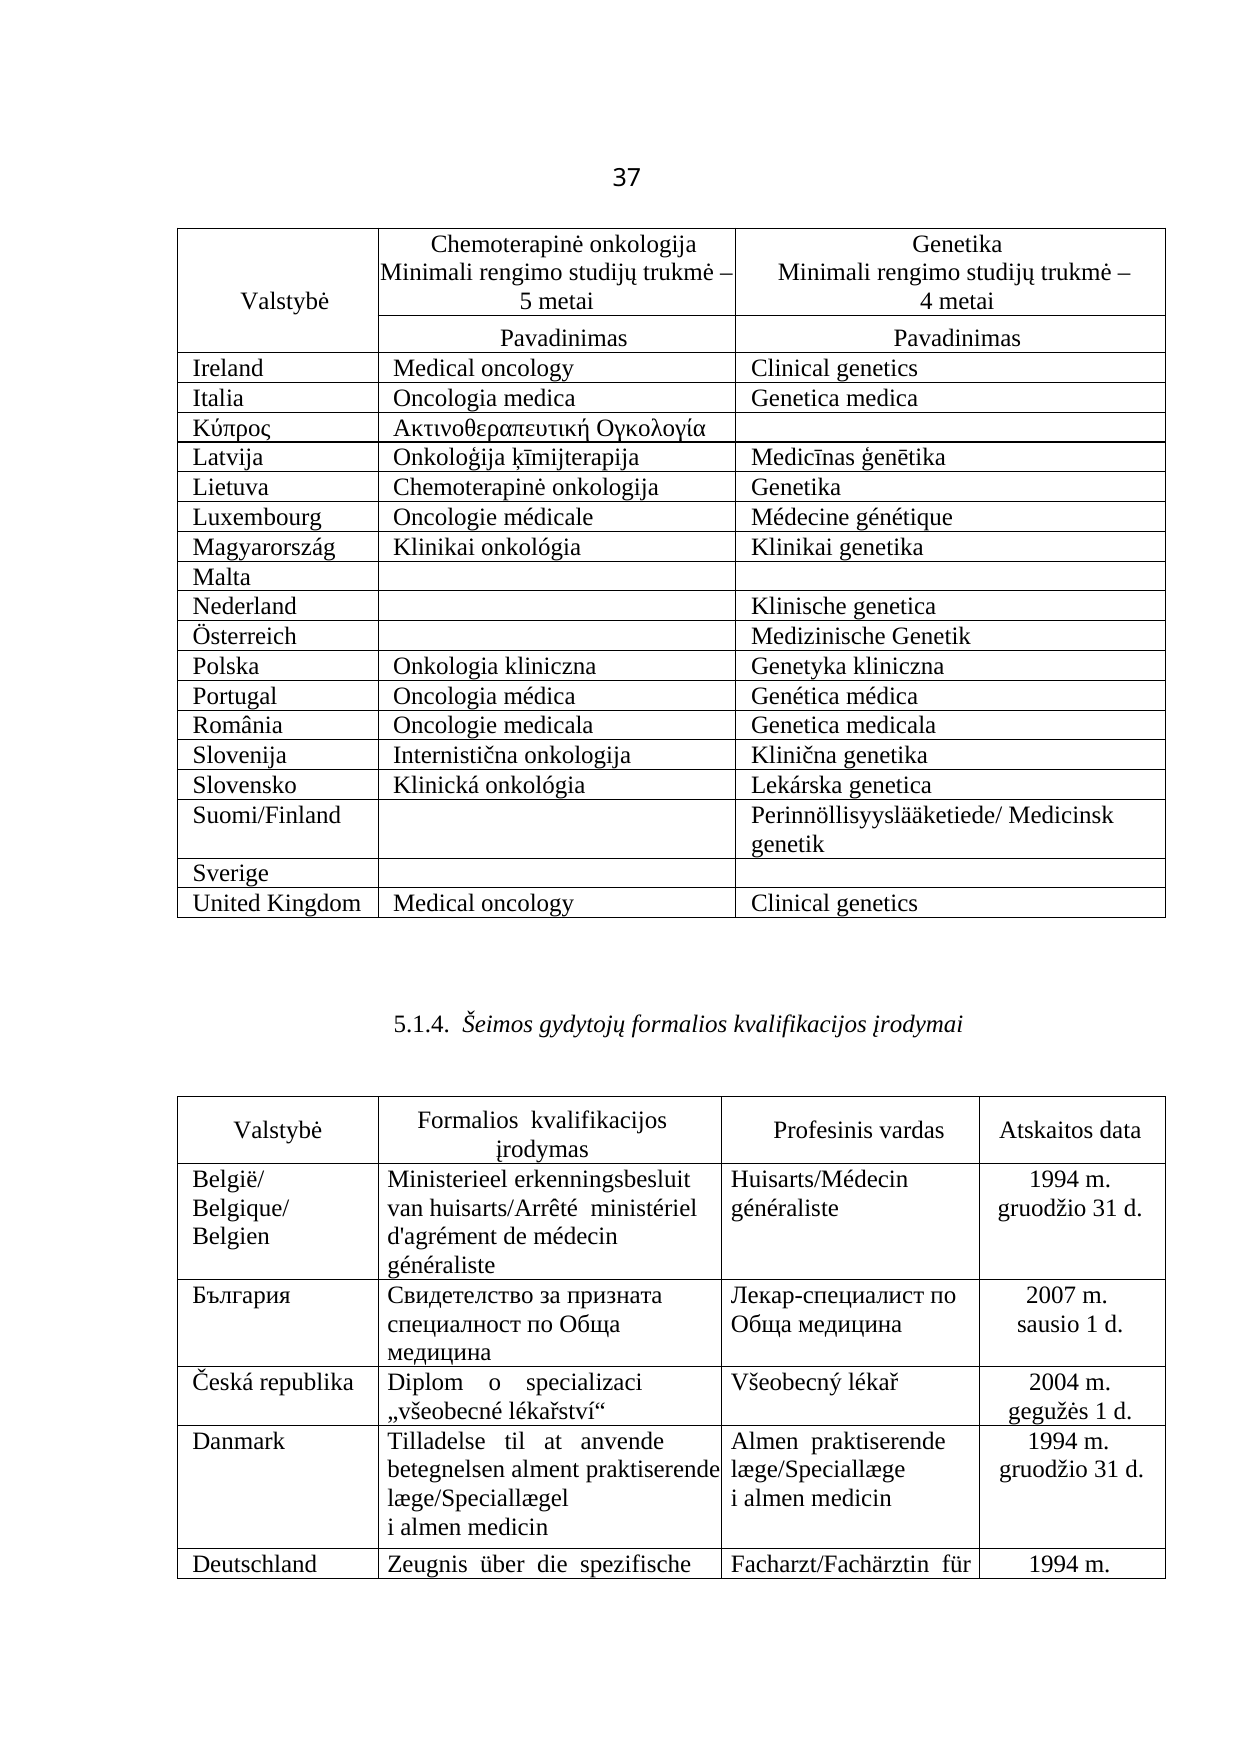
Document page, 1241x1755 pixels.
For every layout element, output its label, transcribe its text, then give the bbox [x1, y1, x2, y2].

table_cell Almen praktiserende læge/Speciallæge i almen medicin [722, 1426, 979, 1548]
table_cell Лекар-специалист по Обща медицина [722, 1280, 979, 1366]
table_cell Lietuva [178, 472, 378, 501]
table_cell [379, 800, 735, 857]
table_cell България [178, 1280, 378, 1366]
table_cell United Kingdom [178, 888, 378, 917]
text 5.1.4. Šeimos gydytojų formalios kvalifikacijos įrodymai [236, 1009, 1122, 1038]
table_cell [379, 562, 735, 590]
table_cell Lekárska genetica [736, 770, 1165, 799]
table_cell Oncologia medica [379, 383, 735, 412]
table_cell Clinical genetics [736, 888, 1165, 917]
table_cell Česká republika [178, 1367, 378, 1425]
table_cell Suomi/Finland [178, 800, 378, 857]
table_cell Nederland [178, 591, 378, 620]
table_cell Italia [178, 383, 378, 412]
table_cell Genetica medicala [736, 711, 1165, 739]
table_header Profesinis vardas [722, 1097, 979, 1163]
table_cell 2004 m. gegužės 1 d. [980, 1367, 1165, 1425]
table_cell Clinical genetics [736, 353, 1165, 382]
table_cell 1994 m. gruodžio 31 d. [980, 1426, 1165, 1548]
table_cell [736, 413, 1165, 441]
table_cell România [178, 711, 378, 739]
table_cell 1994 m. gruodžio 31 d. [980, 1164, 1165, 1279]
table_header Formalios kvalifikacijos įrodymas [379, 1097, 721, 1163]
table_cell Chemoterapinė onkologija [379, 472, 735, 501]
table_cell Slovensko [178, 770, 378, 799]
table_cell Свидетелство за призната специалност по Обща медицина [379, 1280, 721, 1366]
table_cell Internistična onkologija [379, 740, 735, 769]
table_cell Slovenija [178, 740, 378, 769]
table_cell Oncologie médicale [379, 502, 735, 531]
table_cell Luxembourg [178, 502, 378, 531]
table_cell Diplom o specializaci „všeobecné lékařství“ [379, 1367, 721, 1425]
table_cell Danmark [178, 1426, 378, 1548]
table_cell Klinična genetika [736, 740, 1165, 769]
table_cell Genetica medica [736, 383, 1165, 412]
table_header Valstybė [178, 1097, 378, 1163]
table_cell Deutschland [178, 1549, 378, 1578]
table_header Genetika Minimali rengimo studijų trukmė – 4 metai [736, 229, 1165, 315]
table_cell [379, 621, 735, 650]
table_cell [379, 591, 735, 620]
table_cell [736, 859, 1165, 887]
table_cell Klinikai genetika [736, 532, 1165, 561]
table_cell Oncologia médica [379, 681, 735, 709]
table_header Atskaitos data [980, 1097, 1165, 1163]
table_cell Klinische genetica [736, 591, 1165, 620]
table_cell Onkologia kliniczna [379, 651, 735, 680]
table_cell Ireland [178, 353, 378, 382]
table_cell Österreich [178, 621, 378, 650]
table_cell [379, 859, 735, 887]
table_cell Latvija [178, 443, 378, 471]
table_cell Huisarts/Médecin généraliste [722, 1164, 979, 1279]
table_cell Sverige [178, 859, 378, 887]
table_cell Oncologie medicala [379, 711, 735, 739]
table_cell Pavadinimas [736, 316, 1165, 352]
table_cell Portugal [178, 681, 378, 709]
table_cell Medicīnas ģenētika [736, 443, 1165, 471]
table_cell Ministerieel erkenningsbesluit van huisarts/Arrêté ministériel d'agrément de médecin généraliste [379, 1164, 721, 1279]
table_cell Medizinische Genetik [736, 621, 1165, 650]
table_cell Polska [178, 651, 378, 680]
table_cell 1994 m. [980, 1549, 1165, 1578]
table_cell Médecine génétique [736, 502, 1165, 531]
table_cell Medical oncology [379, 888, 735, 917]
table_cell Genetyka kliniczna [736, 651, 1165, 680]
table_header Valstybė [178, 229, 378, 352]
table_cell Ακτινοθεραπευτική Ογκολογία [379, 413, 735, 441]
table_cell Genética médica [736, 681, 1165, 709]
table_cell Všeobecný lékař [722, 1367, 979, 1425]
table_cell Κύπρος [178, 413, 378, 441]
table_cell België/Belgique/Belgien [178, 1164, 378, 1279]
table_cell Malta [178, 562, 378, 590]
table_cell 2007 m. sausio 1 d. [980, 1280, 1165, 1366]
table_cell Perinnöllisyyslääketiede/ Medicinsk genetik [736, 800, 1165, 857]
table_cell Klinikai onkológia [379, 532, 735, 561]
table_cell Zeugnis über die spezifische [379, 1549, 721, 1578]
table_cell Pavadinimas [379, 316, 735, 352]
table_cell Klinická onkológia [379, 770, 735, 799]
table_cell Magyarország [178, 532, 378, 561]
table_cell Facharzt/Fachärztin für [722, 1549, 979, 1578]
table_header Chemoterapinė onkologija Minimali rengimo studijų trukmė – 5 metai [379, 229, 735, 315]
table_cell Onkoloģija ķīmijterapija [379, 443, 735, 471]
table_cell [736, 562, 1165, 590]
table_cell Tilladelse til at anvende betegnelsen alment praktiserende læge/Speciallægel i almen medicin [379, 1426, 721, 1548]
table_cell Genetika [736, 472, 1165, 501]
table_cell Medical oncology [379, 353, 735, 382]
